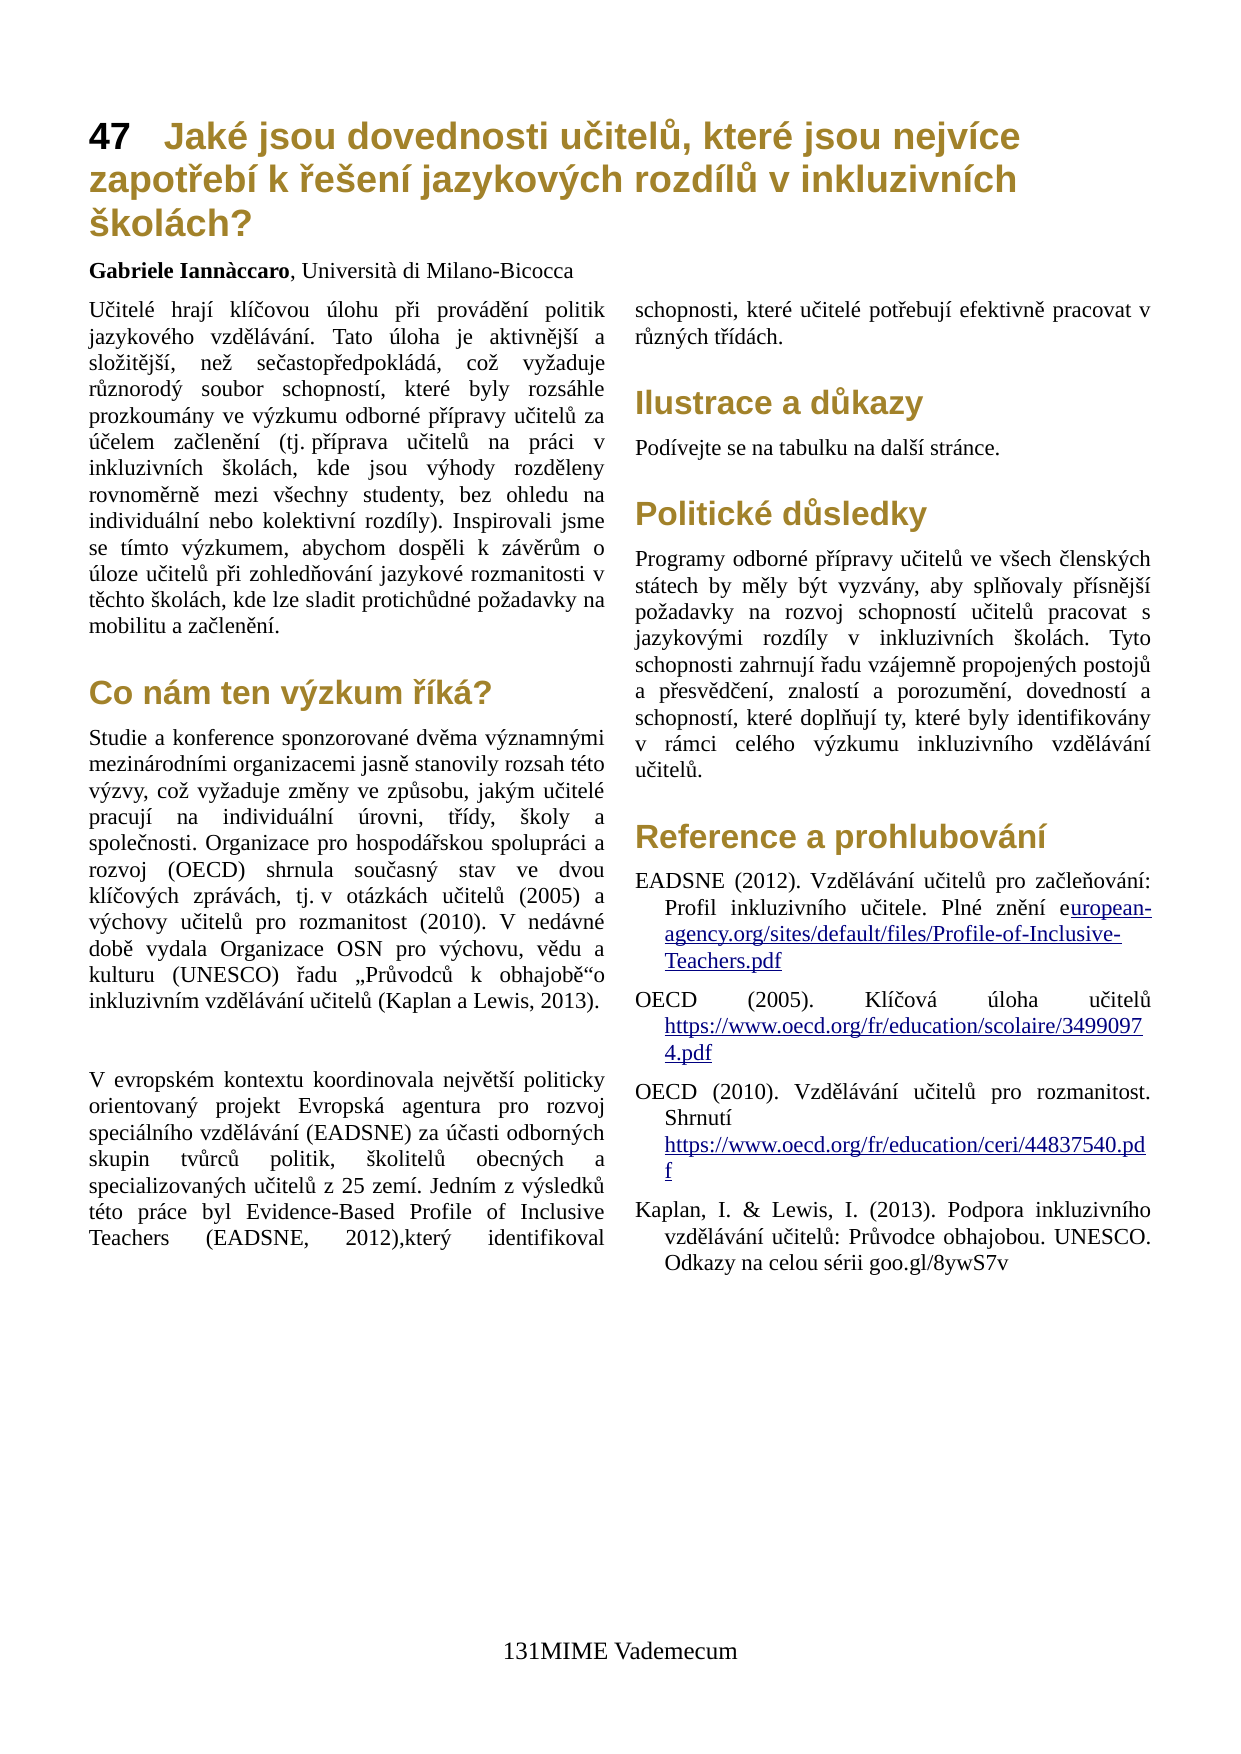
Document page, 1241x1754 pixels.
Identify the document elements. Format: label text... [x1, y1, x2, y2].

text OECD (2010). Vzdělávání učitelů pro rozmanitost. Shrnutí https://www.oecd.org/fr/education/ceri/44837540.pdf [635, 1078, 1152, 1183]
text Studie a konference sponzorované dvěma významnými mezinárodními organizacemi jasně stanovily rozsah této výzvy, což vyžaduje změny ve způsobu, jakým učitelé pracují na individuální úrovni, třídy, školy a společnosti. Organizace pro hospodářskou spolupráci a rozvoj (OECD) shrnula současný stav ve dvou klíčových zprávách, tj. v otázkách učitelů (2005) a výchovy učitelů pro rozmanitost (2010). V nedávné době vydala Organizace OSN pro výchovu, vědu a kulturu (UNESCO) řadu „Průvodců k obhajobě“o inkluzivním vzdělávání učitelů (Kaplan a Lewis, 2013). [88, 724, 605, 1014]
text Gabriele Iannàccaro, Università di Milano-Bicocca [88, 257, 1152, 283]
text Kaplan, I. & Lewis, I. (2013). Podpora inkluzivního vzdělávání učitelů: Průvodce obhajobou. UNESCO. Odkazy na celou sérii goo.gl/8ywS7v [635, 1197, 1152, 1276]
text OECD (2005). Klíčová úloha učitelů https://www.oecd.org/fr/education/scolaire/34990974.pdf [635, 986, 1152, 1065]
text schopnosti, které učitelé potřebují efektivně pracovat v různých třídách. [635, 296, 1152, 349]
text Učitelé hrají klíčovou úlohu při provádění politik jazykového vzdělávání. Tato úloha je aktivnější a složitější, než sečastopředpokládá, což vyžaduje různorodý soubor schopností, které byly rozsáhle prozkoumány ve výzkumu odborné přípravy učitelů za účelem začlenění (tj. příprava učitelů na práci v inkluzivních školách, kde jsou výhody rozděleny rovnoměrně mezi všechny studenty, bez ohledu na individuální nebo kolektivní rozdíly). Inspirovali jsme se tímto výzkumem, abychom dospěli k závěrům o úloze učitelů při zohledňování jazykové rozmanitosti v těchto školách, kde lze sladit protichůdné požadavky na mobilitu a začlenění. [88, 296, 605, 639]
subtitle Ilustrace a důkazy [635, 383, 1152, 422]
text EADSNE (2012). Vzdělávání učitelů pro začleňování: Profil inkluzivního učitele. Plné znění european-agency.org/sites/default/files/Profile-of-Inclusive-Teachers.pdf [635, 868, 1152, 973]
subtitle Jaké jsou dovednosti učitelů, které jsou nejvíce zapotřebí k řešení jazykových rozdílů v inkluzivních školách? [88, 113, 1152, 244]
subtitle Co nám ten výzkum říká? [88, 673, 605, 711]
text Programy odborné přípravy učitelů ve všech členských státech by měly být vyzvány, aby splňovaly přísnější požadavky na rozvoj schopností učitelů pracovat s jazykovými rozdíly v inkluzivních školách. Tyto schopnosti zahrnují řadu vzájemně propojených postojů a přesvědčení, znalostí a porozumění, dovedností a schopností, které doplňují ty, které byly identifikovány v rámci celého výzkumu inkluzivního vzdělávání učitelů. [635, 545, 1152, 783]
subtitle Reference a prohlubování [635, 816, 1152, 855]
subtitle Politické důsledky [635, 494, 1152, 533]
text V evropském kontextu koordinovala největší politicky orientovaný projekt Evropská agentura pro rozvoj speciálního vzdělávání (EADSNE) za účasti odborných skupin tvůrců politik, školitelů obecných a specializovaných učitelů z 25 zemí. Jedním z výsledků této práce byl Evidence-Based Profile of Inclusive Teachers (EADSNE, 2012),který identifikoval [88, 1066, 605, 1251]
text Podívejte se na tabulku na další stránce. [635, 434, 1152, 460]
